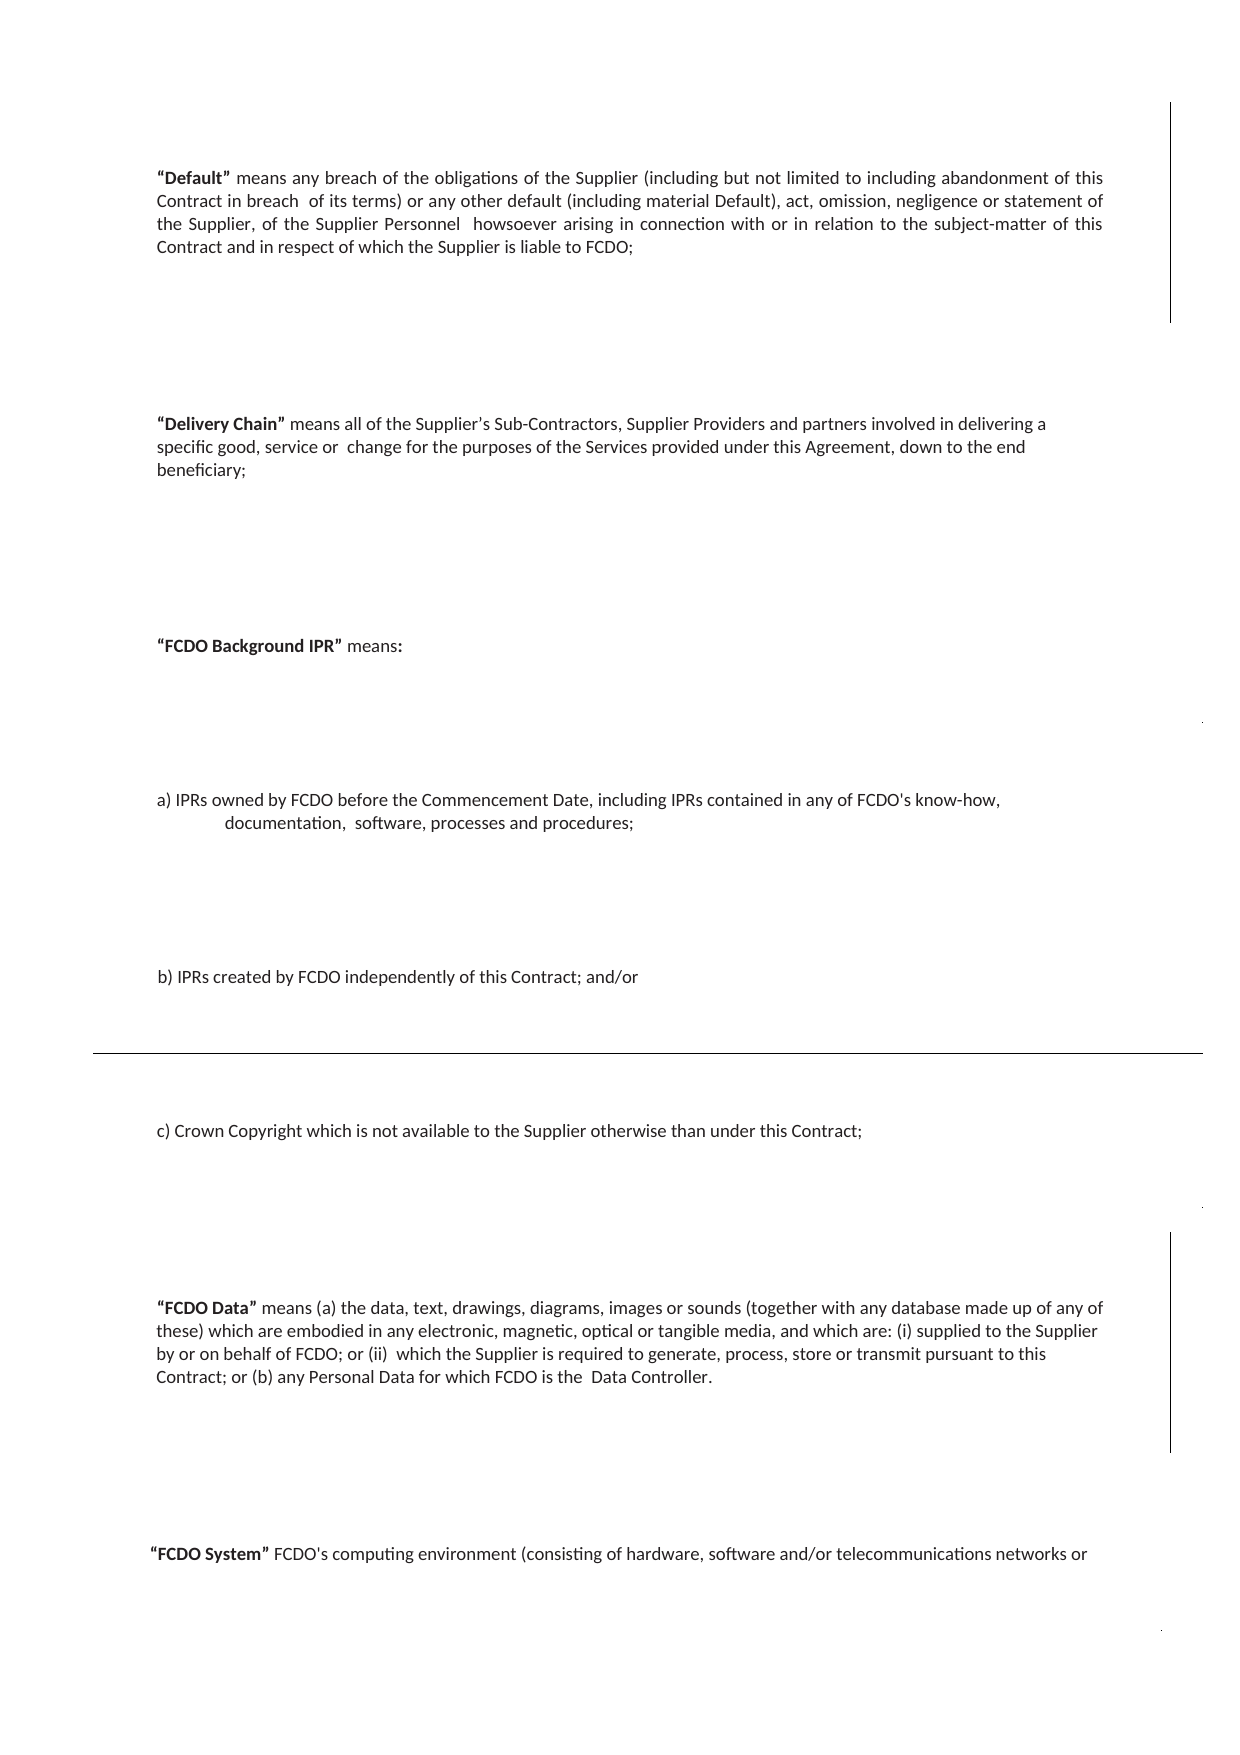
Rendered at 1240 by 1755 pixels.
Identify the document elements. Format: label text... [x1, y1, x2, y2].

text c) Crown Copyright which is not available to the Supplier otherwise than under this Contract; [93, 1055, 1202, 1207]
text “Default” means any breach of the obligations of the Supplier (including but not limited to including abandonment of this Contract in breach of its terms) or any other default (including material Default), act, omission, negligence or statement of the Supplier, of the Supplier Personnel howsoever arising in connection with or in relation to the subject-matter of this Contract and in respect of which the Supplier is liable to FCDO; [93, 103, 1169, 323]
text b) IPRs created by FCDO independently of this Contract; and/or [93, 901, 1202, 1052]
text “FCDO System” FCDO's computing environment (consisting of hardware, software and/or telecommunications networks or [85, 1478, 1161, 1630]
text “Delivery Chain” means all of the Supplier’s Sub-Contractors, Supplier Providers and partners involved in delivering a specific good, service or change for the purposes of the Services provided under this Agreement, down to the end beneficiary; [93, 348, 1169, 546]
text “FCDO Background IPR” means: [93, 570, 1202, 722]
text a) IPRs owned by FCDO before the Commencement Date, including IPRs contained in any of FCDO's know-how, documentation, software, processes and procedures; [93, 724, 1114, 899]
text “FCDO Data” means (a) the data, text, drawings, diagrams, images or sounds (together with any database made up of any of these) which are embodied in any electronic, magnetic, optical or tangible media, and which are: (i) supplied to the Supplier by or on behalf of FCDO; or (ii) which the Supplier is required to generate, process, store or transmit pursuant to this Contract; or (b) any Personal Data for which FCDO is the Data Controller. [92, 1232, 1169, 1453]
